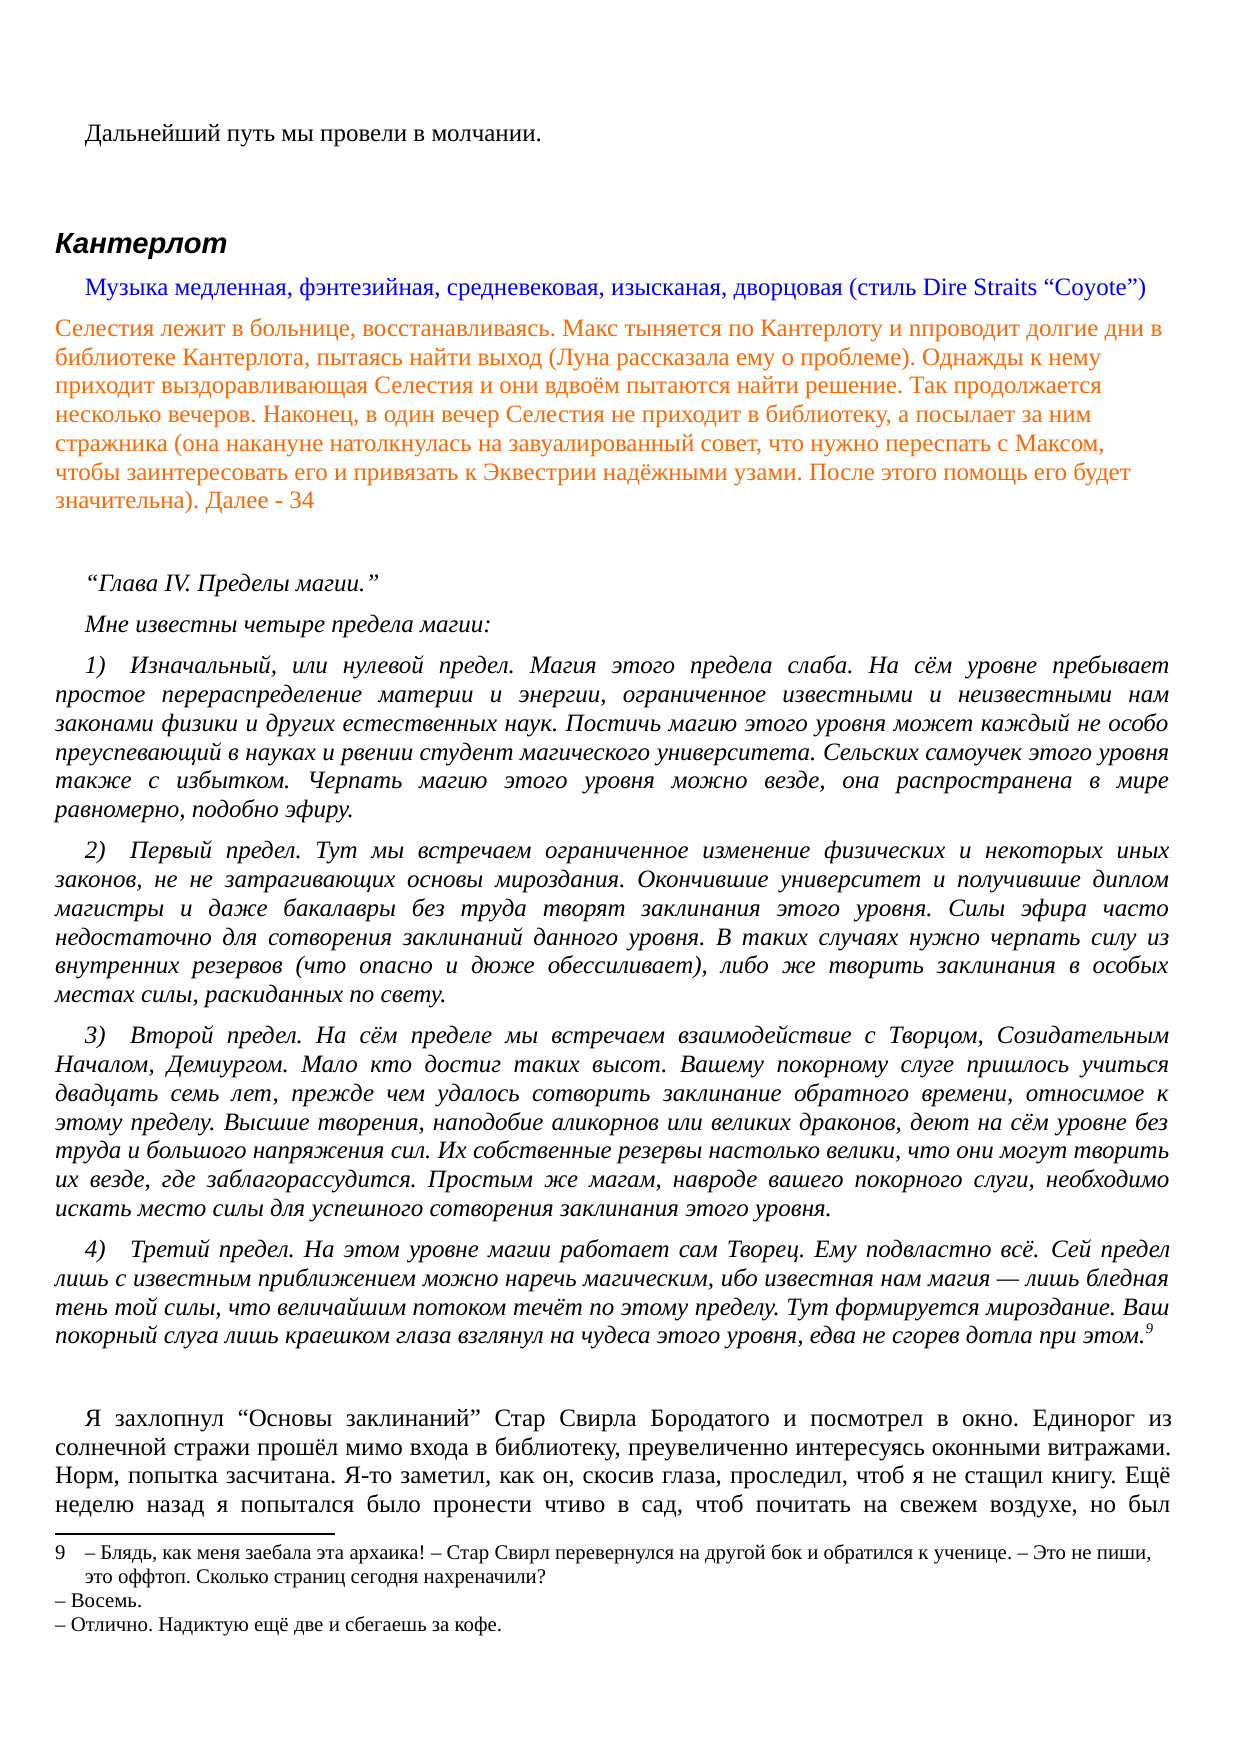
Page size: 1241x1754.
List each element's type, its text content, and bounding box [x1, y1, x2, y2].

text Музыка медленная, фэнтезийная, средневековая, изысканая, дворцовая (стиль Dire Straits “Coyote”) [55, 272, 1172, 300]
text Дальнейший путь мы провели в молчании. [55, 118, 1172, 147]
list Третий предел. На этом уровне магии работает сам Творец. Ему подвластно всё. Сей предел лишь с известным приближением можно наречь магическим, ибо известная нам магия — лишь бледная тень той силы, что величайшим потоком течёт по этому пределу. Тут формируется мироздание. Ваш покорный слуга лишь краешком глаза взглянул на чудеса этого уровня, едва не сгорев дотла при этом. [55, 1234, 1172, 1349]
list – Восемь. [55, 1588, 1172, 1612]
text Селестия лежит в больнице, восстанавливаясь. Макс тыняется по Кантерлоту и nпроводит долгие дни в библиотеке Кантерлота, пытаясь найти выход (Луна рассказала ему о проблеме). Однажды к нему приходит выздоравливающая Селестия и они вдвоём пытаются найти решение. Так продолжается несколько вечеров. Наконец, в один вечер Селестия не приходит в библиотеку, а посылает за ним стражника (она накануне натолкнулась на завуалированный совет, что нужно переспать с Максом, чтобы заинтересовать его и привязать к Эквестрии надёжными узами. После этого помощь его будет значительна). Далее - 34 [55, 313, 1172, 514]
list Первый предел. Тут мы встречаем ограниченное изменение физических и некоторых иных законов, не не затрагивающих основы мироздания. Окончившие университет и получившие диплом магистры и даже бакалавры без труда творят заклинания этого уровня. Силы эфира часто недостаточно для сотворения заклинаний данного уровня. В таких случаях нужно черпать силу из внутренних резервов (что опасно и дюже обессиливает), либо же творить заклинания в особых местах силы, раскиданных по свету. [55, 835, 1172, 1008]
list Изначальный, или нулевой предел. Магия этого предела слаба. На сём уровне пребывает простое перераспределение материи и энергии, ограниченное известными и неизвестными нам законами физики и других естественных наук. Постичь магию этого уровня может каждый не особо преуспевающий в науках и рвении студент магического университета. Сельских самоучек этого уровня также с избытком. Черпать магию этого уровня можно везде, она распространена в мире равномерно, подобно эфиру. [55, 650, 1172, 823]
list Второй предел. На сём пределе мы встречаем взаимодействие с Творцом, Созидательным Началом, Демиургом. Мало кто достиг таких высот. Вашему покорному слуге пришлось учиться двадцать семь лет, прежде чем удалось сотворить заклинание обратного времени, относимое к этому пределу. Высшие творения, наподобие аликорнов или великих драконов, деют на сём уровне без труда и большого напряжения сил. Их собственные резервы настолько велики, что они могут творить их везде, где заблагорассудится. Простым же магам, навроде вашего покорного слуги, необходимо искать место силы для успешного сотворения заклинания этого уровня. [55, 1020, 1172, 1222]
text “Глава IV. Пределы магии.” [55, 568, 1172, 597]
text Мне известны четыре предела магии: [55, 609, 1172, 638]
list – Блядь, как меня заебала эта архаика! – Стар Свирл перевернулся на другой бок и обратился к ученице. – Это не пиши, это оффтоп. Сколько страниц сегодня нахреначили? [55, 1539, 1172, 1588]
subtitle Кантерлот [55, 226, 1172, 259]
list – Отлично. Надиктую ещё две и сбегаешь за кофе. [55, 1612, 1172, 1636]
text Я захлопнул “Основы заклинаний” Стар Свирла Бородатого и посмотрел в окно. Единорог из солнечной стражи прошёл мимо входа в библиотеку, преувеличенно интересуясь оконными витражами. Норм, попытка засчитана. Я-то заметил, как он, скосив глаза, проследил, чтоб я не стащил книгу. Ещё неделю назад я попытался было пронести чтиво в сад, чтоб почитать на свежем воздухе, но был [55, 1403, 1172, 1518]
